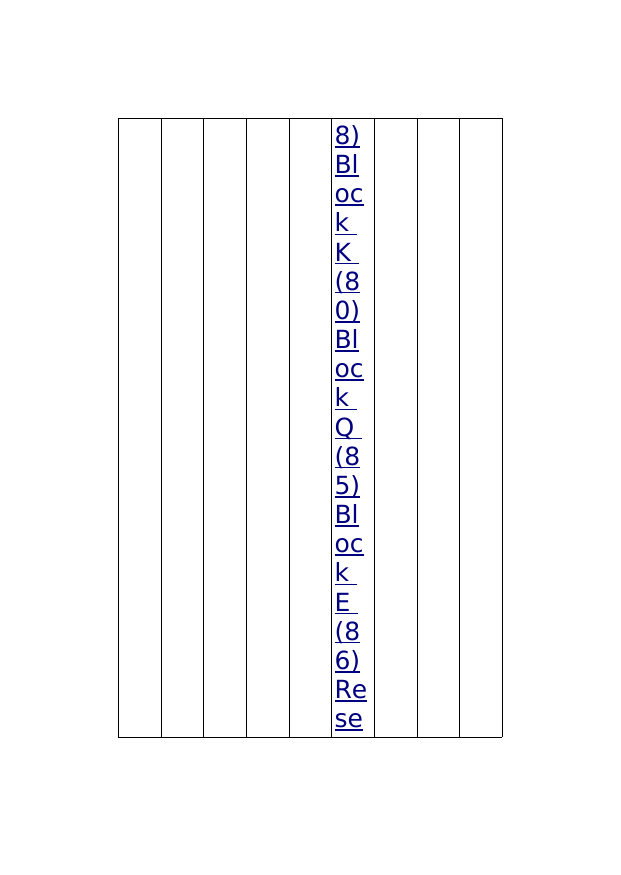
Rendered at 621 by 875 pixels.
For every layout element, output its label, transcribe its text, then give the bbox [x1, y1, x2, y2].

table_cell [418, 119, 459, 737]
table_cell [375, 119, 417, 737]
table_cell [204, 119, 246, 737]
table_cell [119, 119, 161, 737]
table_cell [290, 119, 331, 737]
table_cell [162, 119, 203, 737]
table_cell [460, 119, 502, 737]
table_cell 8) Block K (80) Block Q (85) Block E (86) Rese [332, 119, 374, 737]
table_cell [247, 119, 289, 737]
